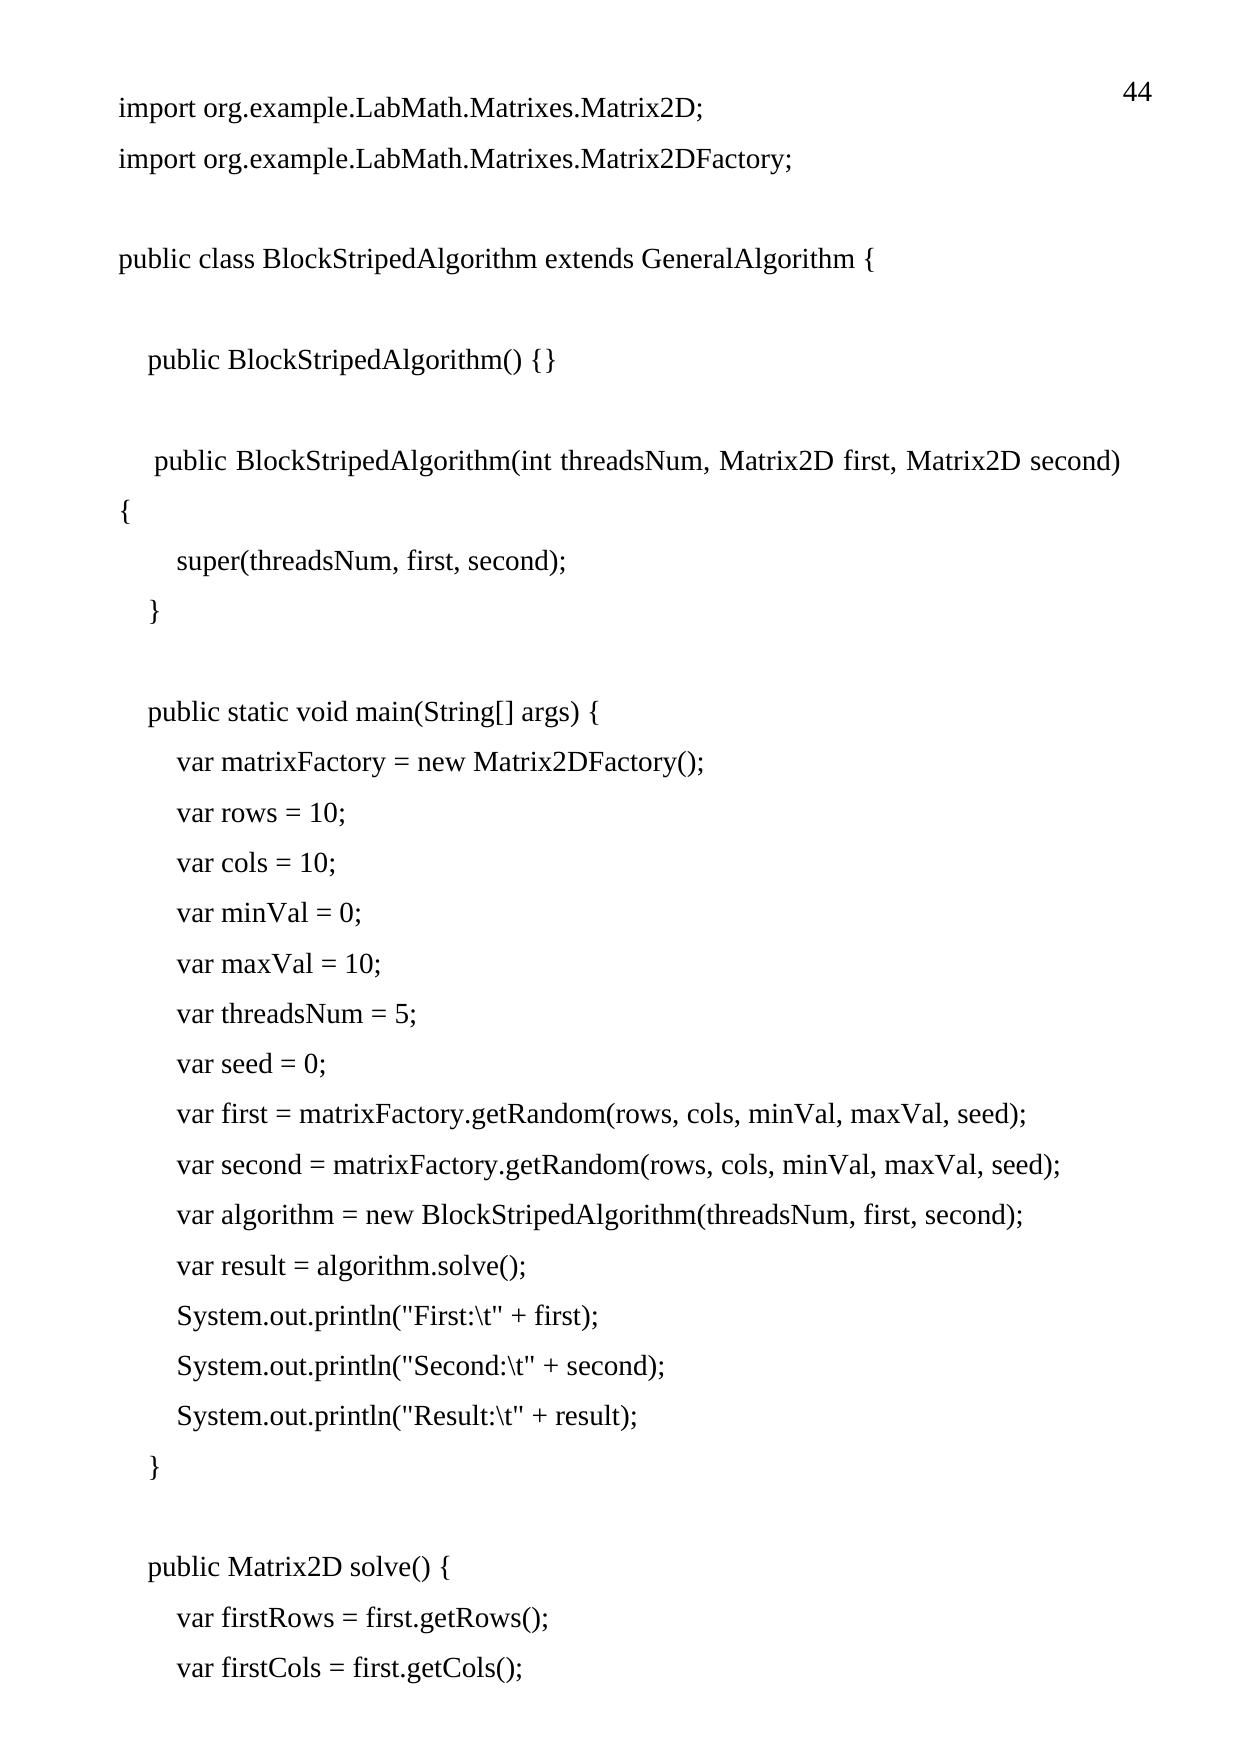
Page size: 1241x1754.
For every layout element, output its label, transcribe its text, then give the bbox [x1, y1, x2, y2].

text } [118, 1449, 1122, 1482]
text public BlockStripedAlgorithm(int threadsNum, Matrix2D first, Matrix2D second) { [118, 443, 1122, 526]
text var threadsNum = 5; [118, 996, 1122, 1029]
text System.out.println("First:\t" + first); [118, 1298, 1122, 1331]
text var firstRows = first.getRows(); [118, 1600, 1122, 1633]
text var second = matrixFactory.getRandom(rows, cols, minVal, maxVal, seed); [118, 1147, 1122, 1181]
text var firstCols = first.getCols(); [118, 1650, 1122, 1684]
text var algorithm = new BlockStripedAlgorithm(threadsNum, first, second); [118, 1197, 1122, 1231]
text var minVal = 0; [118, 895, 1122, 929]
text System.out.println("Second:\t" + second); [118, 1348, 1122, 1382]
text var rows = 10; [118, 795, 1122, 828]
text System.out.println("Result:\t" + result); [118, 1398, 1122, 1432]
text super(threadsNum, first, second); [118, 543, 1122, 577]
text import org.example.LabMath.Matrixes.Matrix2D; [118, 90, 1122, 124]
text var maxVal = 10; [118, 946, 1122, 979]
text var cols = 10; [118, 845, 1122, 879]
text var result = algorithm.solve(); [118, 1248, 1122, 1281]
text import org.example.LabMath.Matrixes.Matrix2DFactory; [118, 141, 1122, 174]
text public BlockStripedAlgorithm() {} [118, 342, 1122, 376]
text public class BlockStripedAlgorithm extends GeneralAlgorithm { [118, 241, 1122, 275]
text var matrixFactory = new Matrix2DFactory(); [118, 744, 1122, 778]
text public Matrix2D solve() { [118, 1549, 1122, 1583]
text var first = matrixFactory.getRandom(rows, cols, minVal, maxVal, seed); [118, 1097, 1122, 1130]
text var seed = 0; [118, 1046, 1122, 1080]
text } [118, 593, 1122, 627]
text public static void main(String[] args) { [118, 694, 1122, 728]
